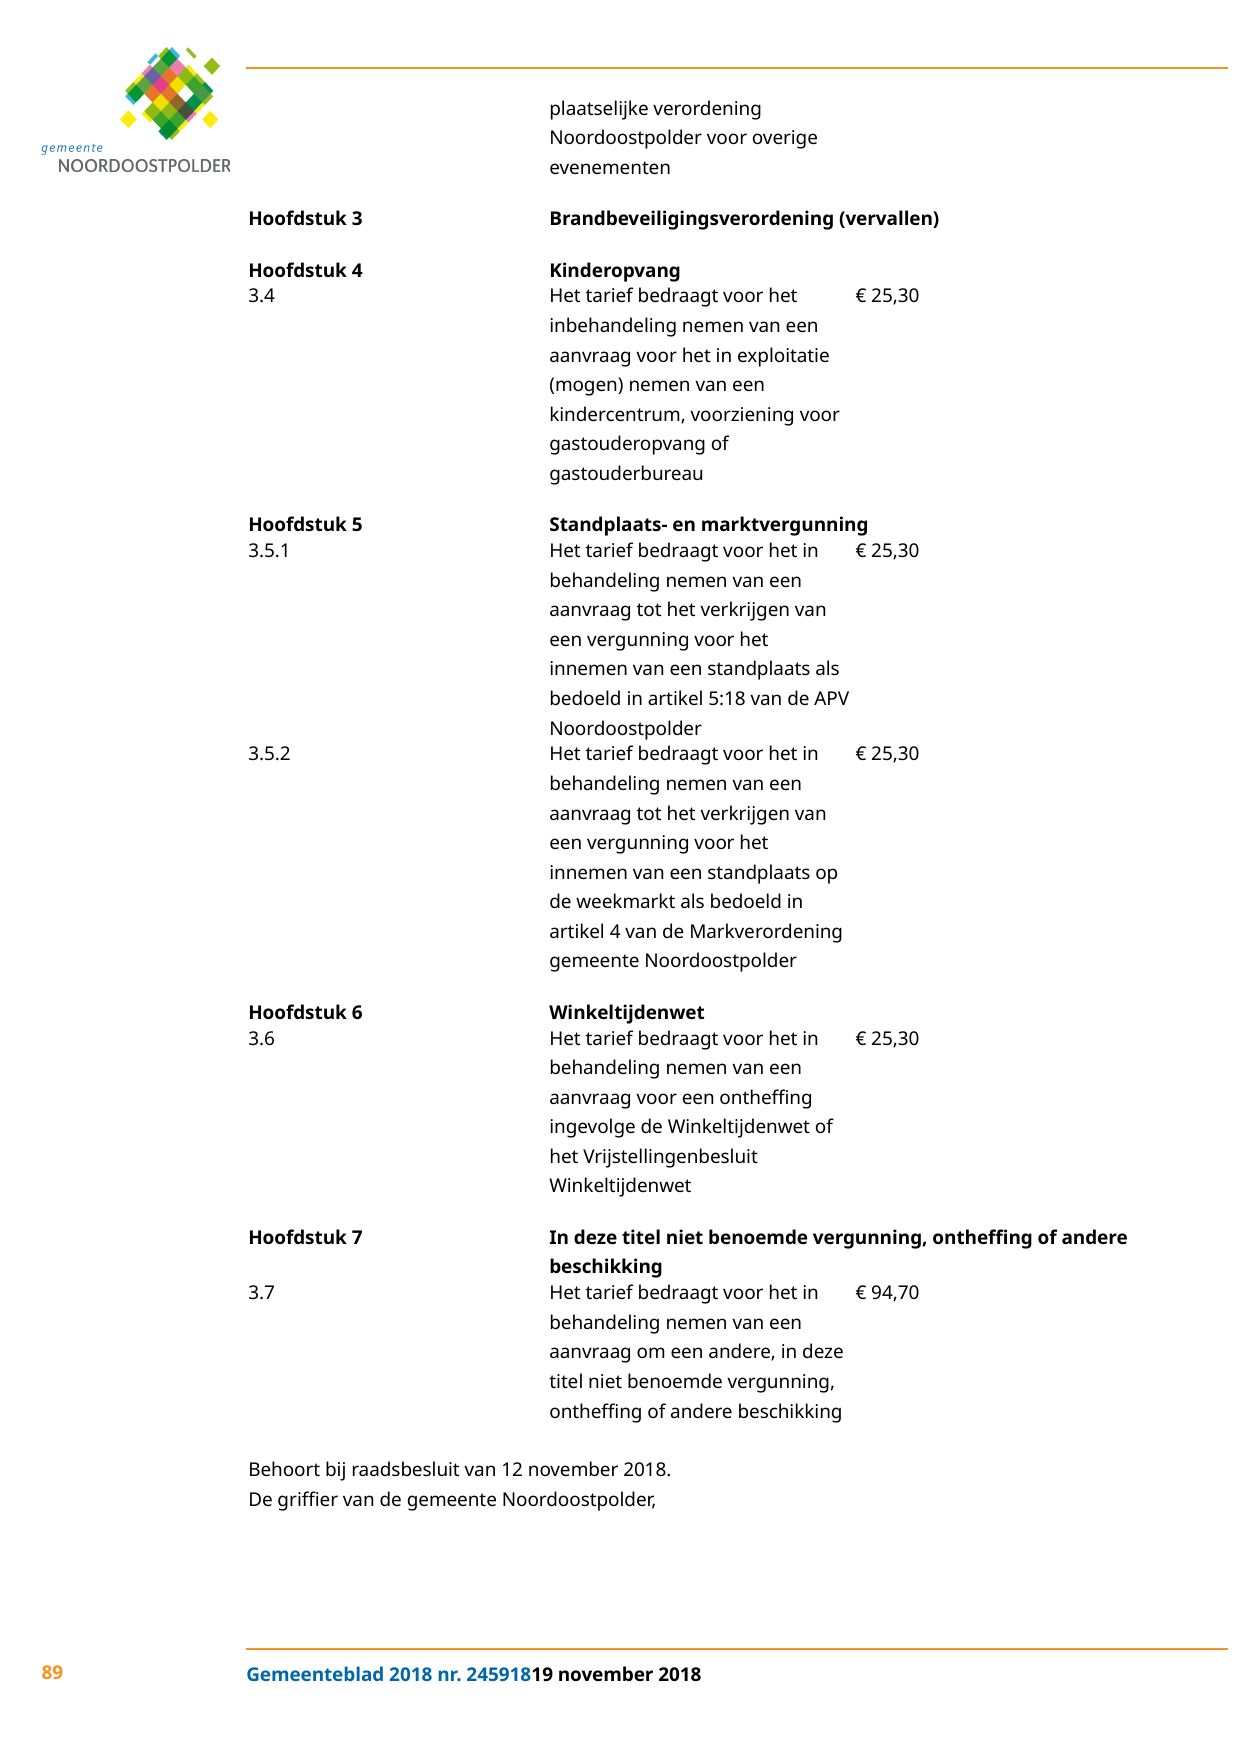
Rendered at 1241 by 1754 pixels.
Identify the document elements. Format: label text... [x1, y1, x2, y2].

table_cell Het tarief bedraagt voor het in behandeling nemen van een aanvraag tot het verkrijgen van een vergunning voor het innemen van een standplaats op de weekmarkt als bedoeld in artikel 4 van de Markverordening gemeente Noordoostpolder [549, 741, 850, 973]
table_cell Hoofdstuk 3 [248, 205, 549, 231]
table_cell [248, 231, 1152, 257]
table_cell Hoofdstuk 4 [248, 257, 549, 283]
text De griffier van de gemeente Noordoostpolder, [248, 1486, 1152, 1512]
table_cell Het tarief bedraagt voor het inbehandeling nemen van een aanvraag voor het in exploitatie (mogen) nemen van een kindercentrum, voorziening voor gastouderopvang of gastouderbureau [549, 283, 850, 486]
table_cell Kinderopvang [549, 257, 1152, 283]
table_cell € 25,30 [850, 537, 1152, 741]
table_cell 3.5.2 [248, 741, 549, 973]
table_cell 3.6 [248, 1025, 549, 1198]
table_cell plaatselijke verordening Noordoostpolder voor overige evenementen [549, 95, 850, 180]
table_cell € 25,30 [850, 1025, 1152, 1198]
table_cell Hoofdstuk 7 [248, 1224, 549, 1279]
table_cell Standplaats- en marktvergunning [549, 512, 1152, 537]
text Behoort bij raadsbesluit van 12 november 2018. [248, 1456, 1152, 1482]
table_cell [248, 973, 1152, 999]
table_cell [248, 1199, 1152, 1224]
table_cell € 25,30 [850, 741, 1152, 973]
table_cell 3.7 [248, 1280, 549, 1423]
table_cell Het tarief bedraagt voor het in behandeling nemen van een aanvraag om een andere, in deze titel niet benoemde vergunning, ontheffing of andere beschikking [549, 1280, 850, 1423]
table_cell [850, 95, 1152, 180]
table_cell 3.5.1 [248, 537, 549, 741]
table_cell Hoofdstuk 5 [248, 512, 549, 537]
table_cell € 25,30 [850, 283, 1152, 486]
table_cell In deze titel niet benoemde vergunning, ontheffing of andere beschikking [549, 1224, 1152, 1279]
table_cell Winkeltijdenwet [549, 999, 1152, 1025]
table_cell Hoofdstuk 6 [248, 999, 549, 1025]
table_cell Het tarief bedraagt voor het in behandeling nemen van een aanvraag tot het verkrijgen van een vergunning voor het innemen van een standplaats als bedoeld in artikel 5:18 van de APV Noordoostpolder [549, 537, 850, 741]
table_cell 3.4 [248, 283, 549, 486]
table_cell Het tarief bedraagt voor het in behandeling nemen van een aanvraag voor een ontheffing ingevolge de Winkeltijdenwet of het Vrijstellingenbesluit Winkeltijdenwet [549, 1025, 850, 1198]
table_cell Brandbeveiligingsverordening (vervallen) [549, 205, 1152, 231]
table_cell [248, 180, 1152, 205]
table_cell € 94,70 [850, 1280, 1152, 1423]
table_cell [248, 486, 1152, 512]
picture [41, 47, 231, 172]
table_cell [248, 95, 549, 180]
